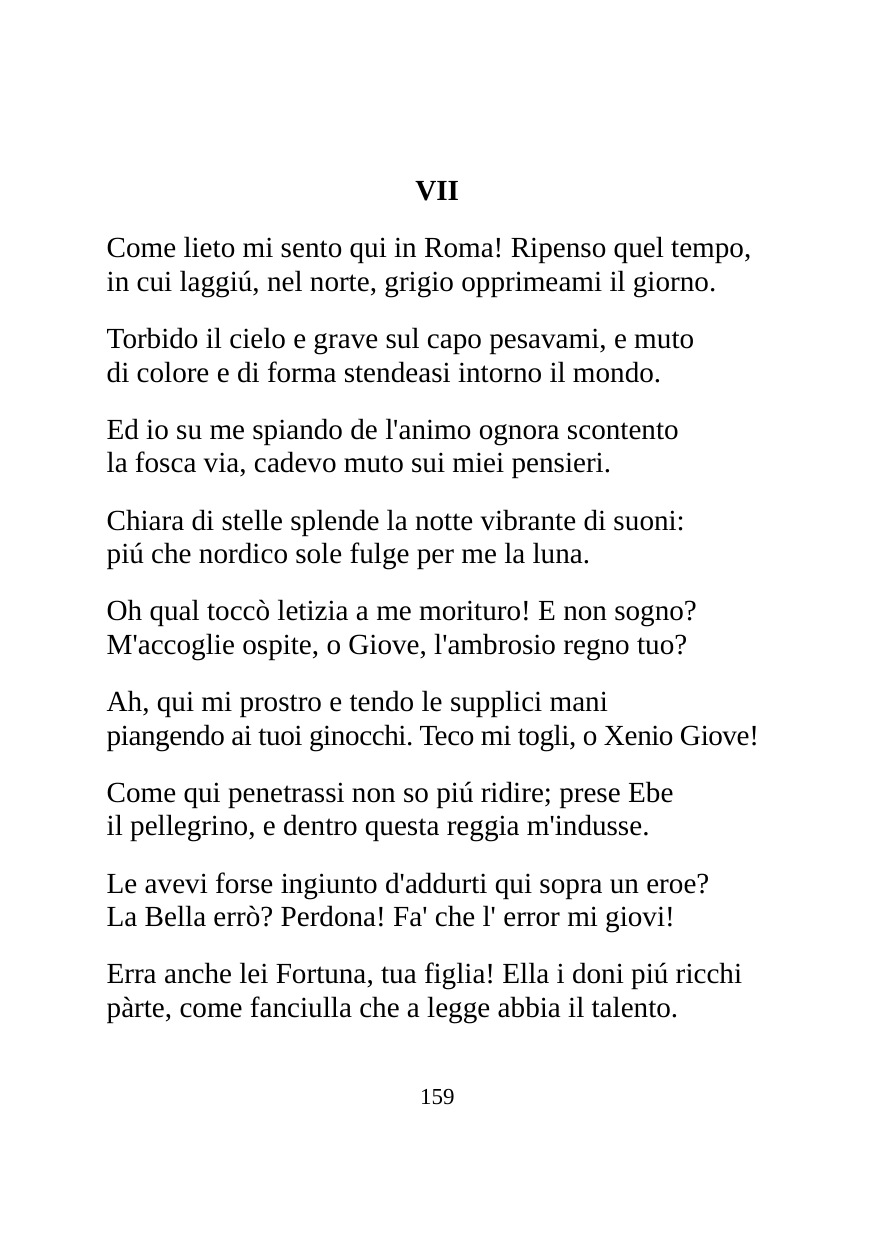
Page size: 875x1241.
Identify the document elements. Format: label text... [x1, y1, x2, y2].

text Come qui penetrassi non so piú ridire; prese Ebe [106, 775, 768, 808]
text il pellegrino, e dentro questa reggia m'indusse. [106, 808, 768, 842]
text VII [106, 173, 768, 207]
text di colore e di forma stendeasi intorno il mondo. [106, 355, 768, 388]
text Torbido il cielo e grave sul capo pesavami, e muto [106, 321, 768, 355]
text la fosca via, cadevo muto sui miei pensieri. [106, 446, 768, 479]
text piú che nordico sole fulge per me la luna. [106, 536, 768, 570]
text pàrte, come fanciulla che a legge abbia il talento. [106, 990, 768, 1023]
text Le avevi forse ingiunto d'addurti qui sopra un eroe? [106, 866, 768, 899]
text Erra anche lei Fortuna, tua figlia! Ella i doni piú ricchi [106, 956, 768, 990]
text piangendo ai tuoi ginocchi. Teco mi togli, o Xenio Giove! [106, 718, 768, 751]
text Ed io su me spiando de l'animo ognora scontento [106, 412, 768, 446]
text M'accoglie ospite, o Giove, l'ambrosio regno tuo? [106, 627, 768, 661]
text Chiara di stelle splende la notte vibrante di suoni: [106, 503, 768, 536]
text Ah, qui mi prostro e tendo le supplici mani [106, 684, 768, 718]
text in cui laggiú, nel norte, grigio opprimeami il giorno. [106, 264, 768, 298]
text Oh qual toccò letizia a me morituro! E non sogno? [106, 593, 768, 627]
text Come lieto mi sento qui in Roma! Ripenso quel tempo, [106, 231, 768, 264]
text La Bella errò? Perdona! Fa' che l' error mi giovi! [106, 899, 768, 933]
